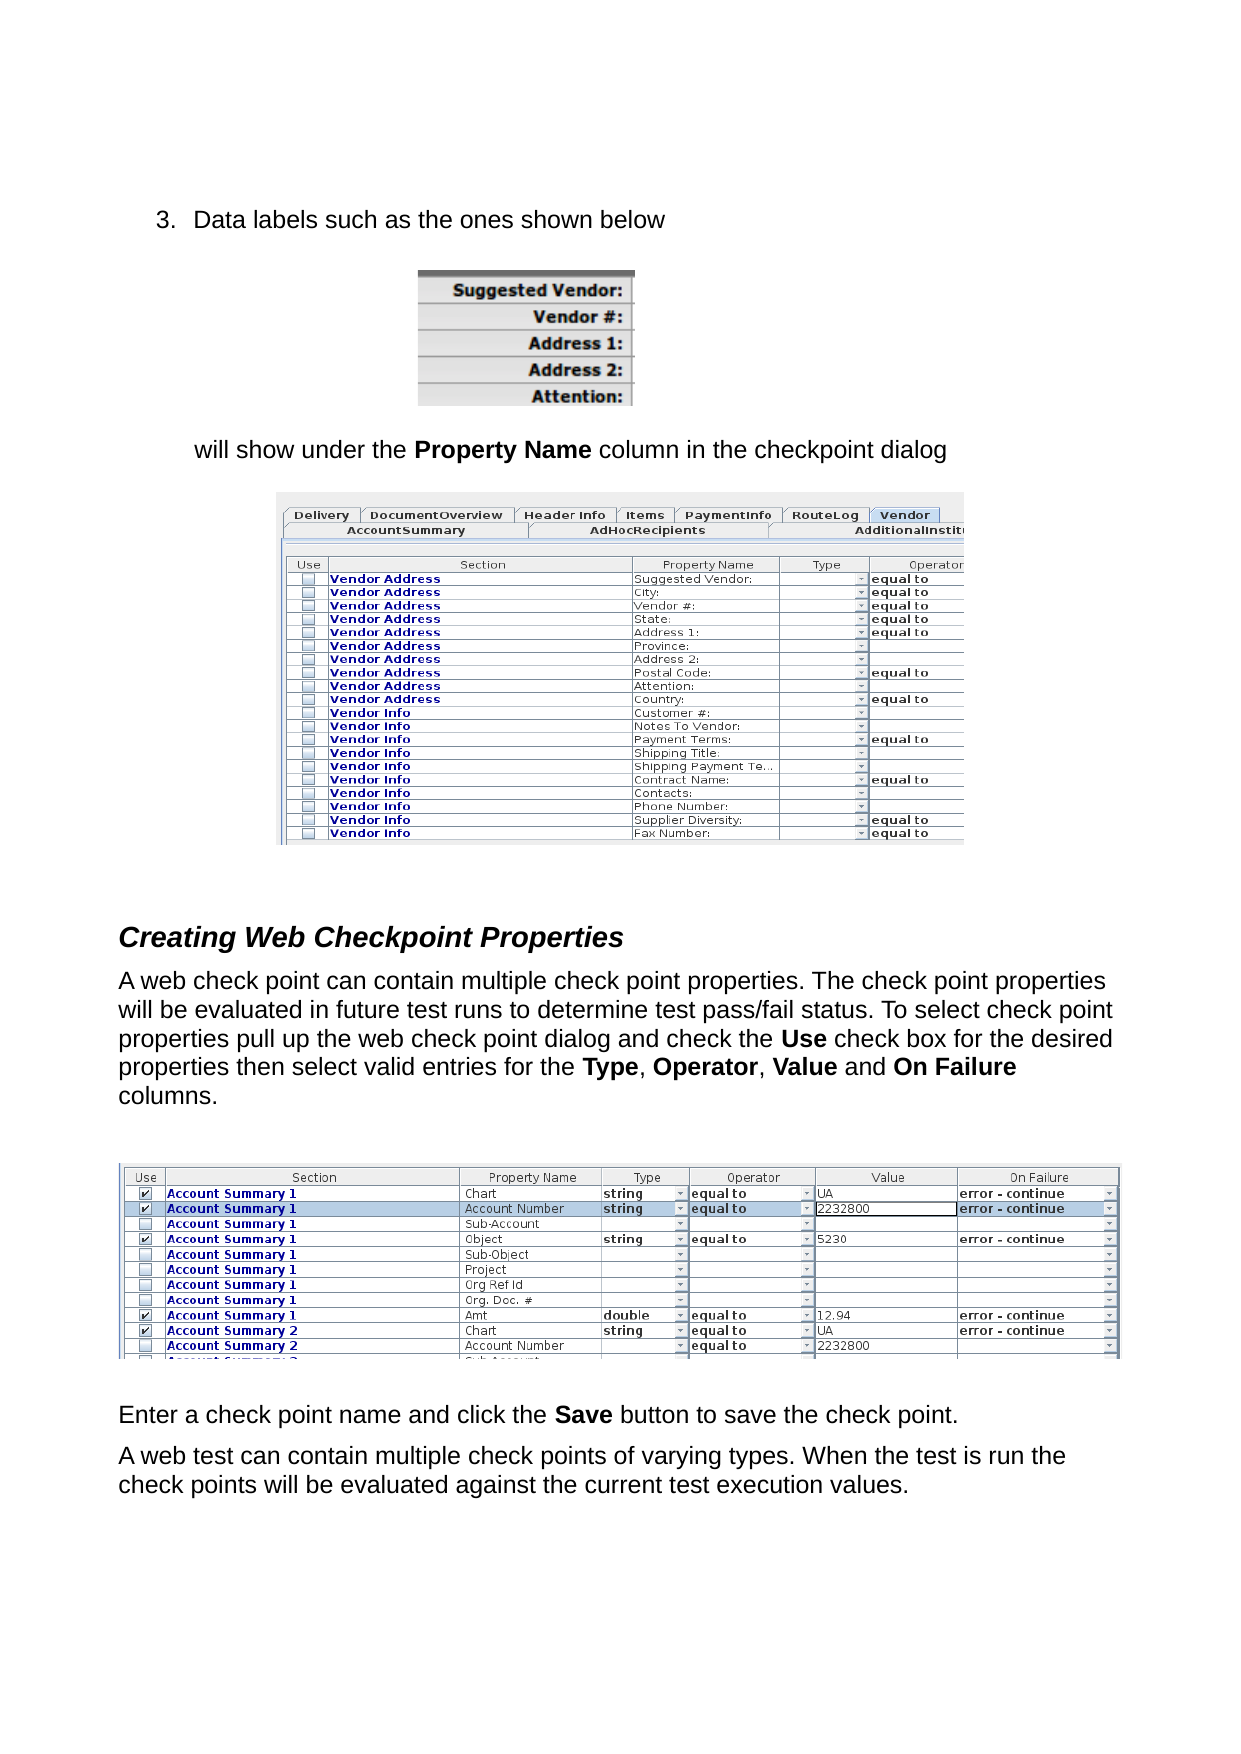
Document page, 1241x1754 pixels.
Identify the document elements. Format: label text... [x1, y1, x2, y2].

list Data labels such as the ones shown below [156, 205, 1122, 234]
subtitle Creating Web Checkpoint Properties [118, 920, 1122, 954]
picture [276, 492, 964, 845]
picture [417, 270, 635, 406]
text Enter a check point name and click the Save button to save the check point. [118, 1400, 1122, 1429]
text A web test can contain multiple check points of varying types. When the test is run the check points will be evaluated against the current test execution values. [118, 1441, 1122, 1499]
text A web check point can contain multiple check point properties. The check point properties will be evaluated in future test runs to determine test pass/fail status. To select check point properties pull up the web check point dialog and check the Use check box for the desired properties then select valid entries for the Type, Operator, Value and On Failure columns. [118, 966, 1122, 1110]
text will show under the Property Name column in the checkpoint dialog [118, 435, 1122, 464]
picture [118, 1163, 1123, 1359]
